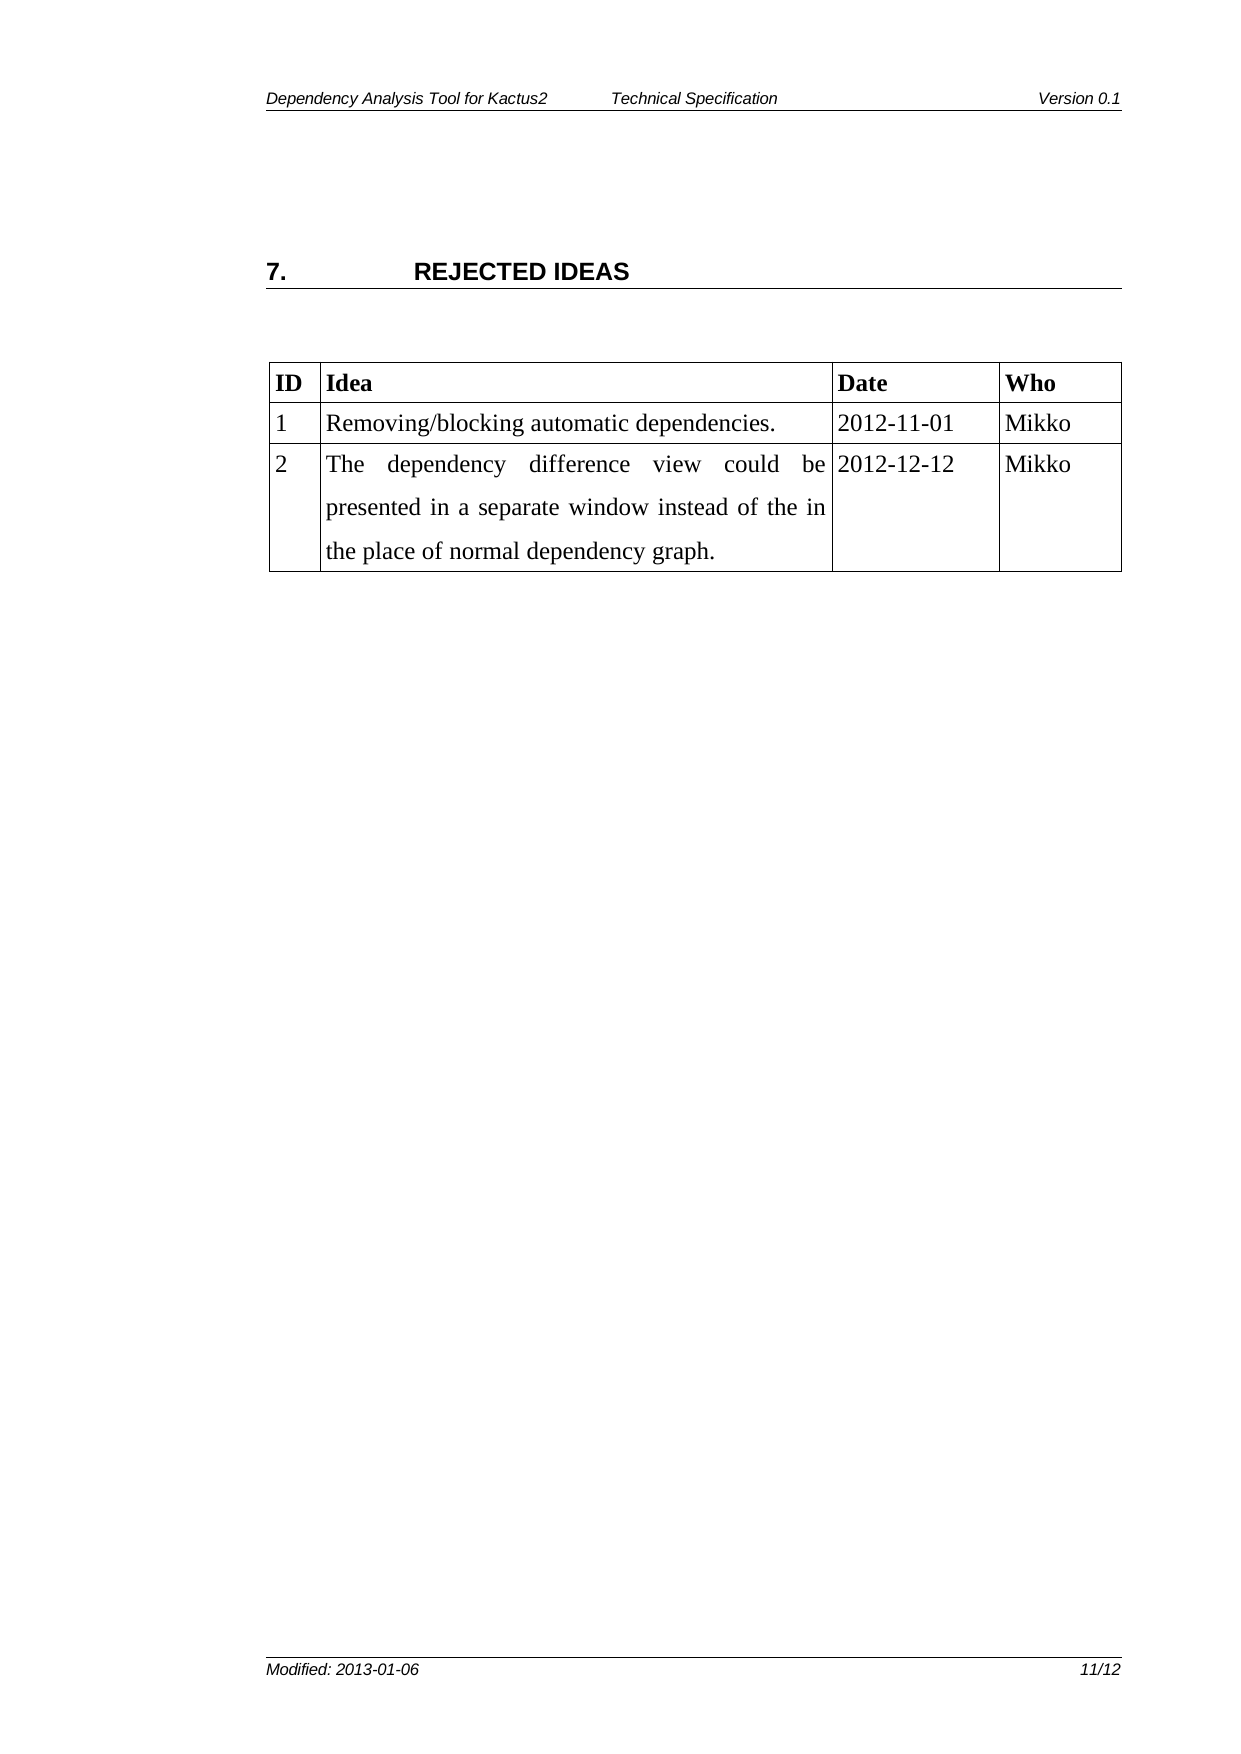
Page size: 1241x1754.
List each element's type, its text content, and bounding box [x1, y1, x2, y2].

table_cell 2 [270, 444, 320, 571]
table_cell 2012-11-01 [833, 403, 999, 443]
table_cell 2012-12-12 [833, 444, 999, 571]
table_cell Removing/blocking automatic dependencies. [321, 403, 832, 443]
table_cell Mikko [1000, 403, 1121, 443]
table_header ID [270, 363, 320, 402]
table_header Who [1000, 363, 1121, 402]
table_cell 1 [270, 403, 320, 443]
table_cell Mikko [1000, 444, 1121, 571]
subtitle Rejected Ideas [266, 257, 1122, 288]
table_header Idea [321, 363, 832, 402]
table_cell The dependency difference view could be presented in a separate window instead of the in the place of normal dependency graph. [321, 444, 832, 571]
table_header Date [833, 363, 999, 402]
